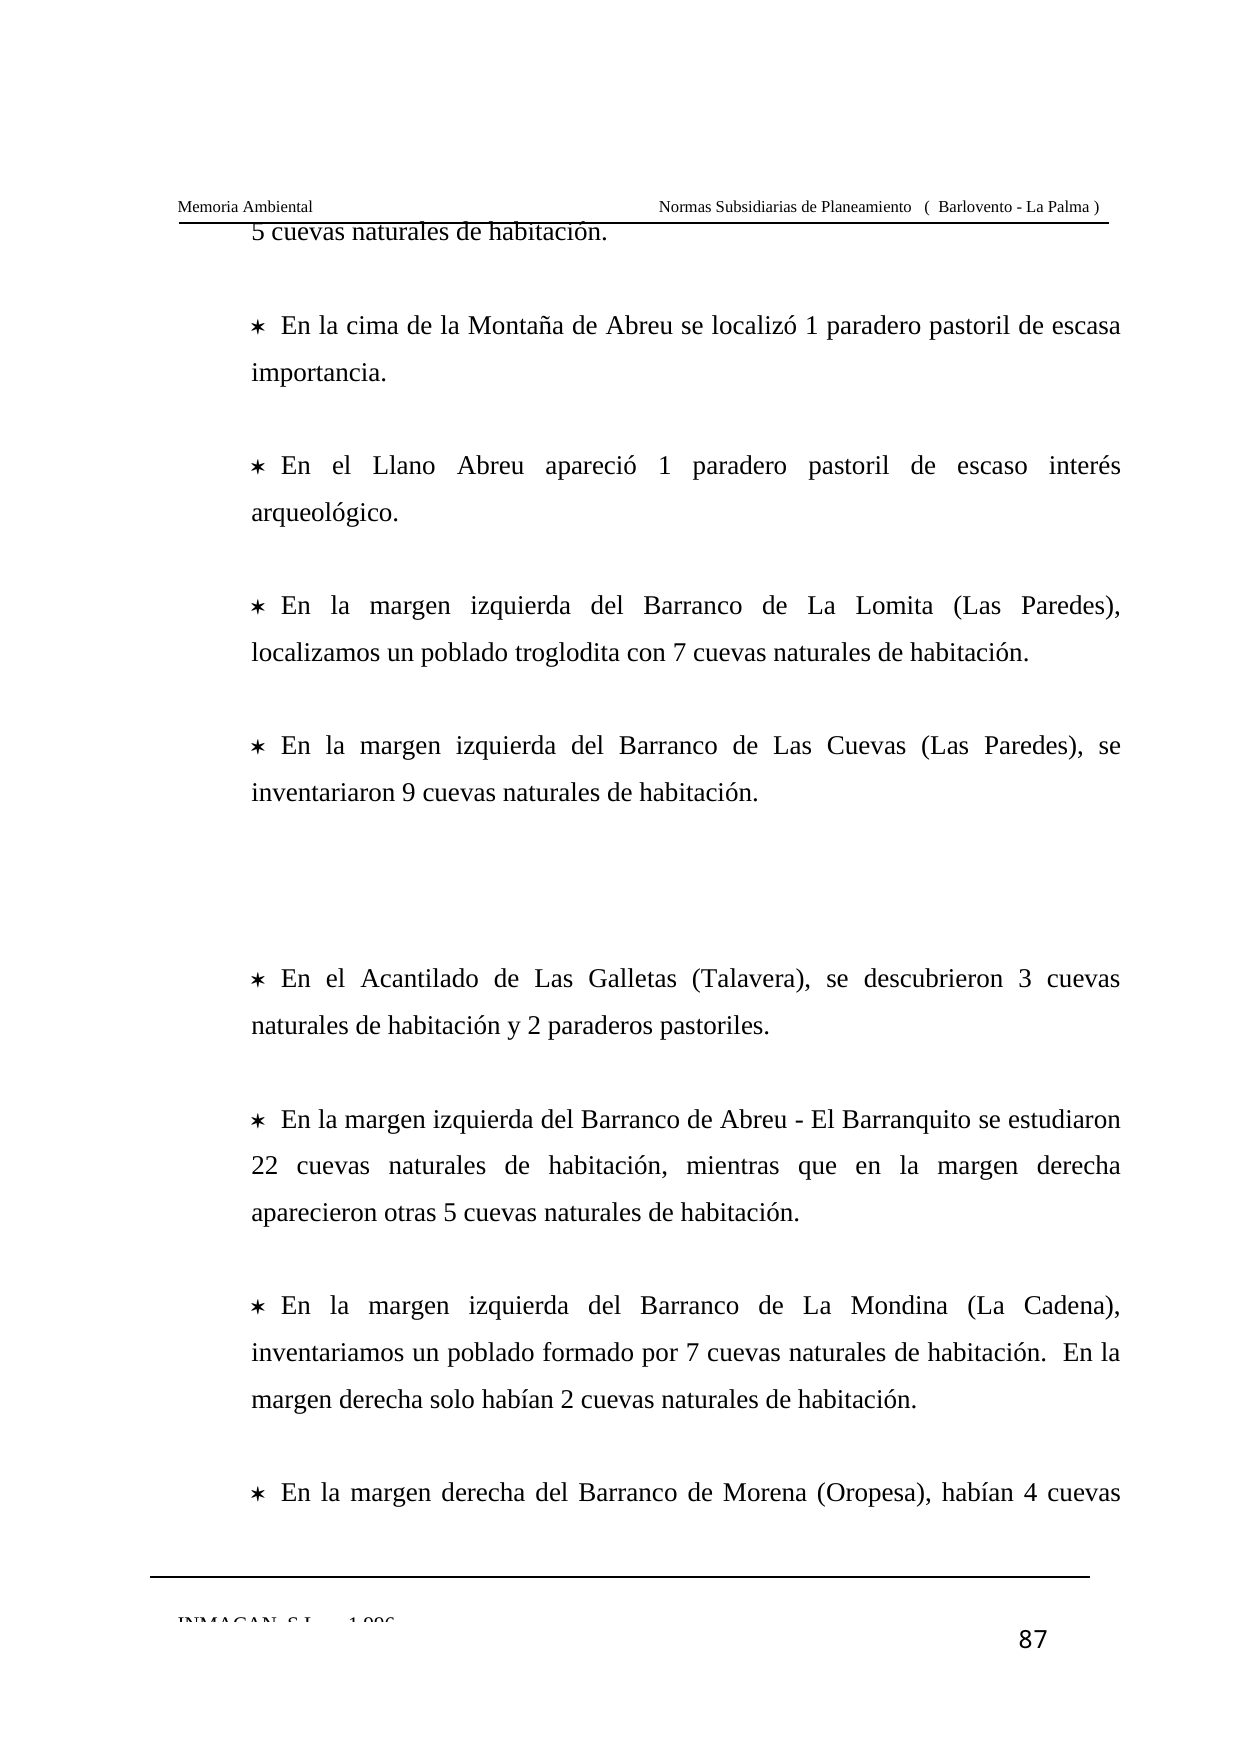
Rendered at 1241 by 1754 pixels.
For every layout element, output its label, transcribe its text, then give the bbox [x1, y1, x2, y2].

list En el Llano Abreu apareció 1 paradero pastoril de escaso interés arqueológico. [251, 449, 1122, 527]
list En el Acantilado de Las Galletas (Talavera), se descubrieron 3 cuevas naturales de habitación y 2 paraderos pastoriles. [251, 963, 1122, 1041]
list En la cima de la Montaña de Abreu se localizó 1 paradero pastoril de escasa importancia. [251, 309, 1122, 387]
list En la margen derecha del Barranco de Morena (Oropesa), habían 4 cuevas [251, 1476, 1122, 1507]
list En la margen izquierda del Barranco de Las Cuevas (Las Paredes), se inventariaron 9 cuevas naturales de habitación. [251, 729, 1122, 807]
list En la margen izquierda del Barranco de La Lomita (Las Paredes), localizamos un poblado troglodita con 7 cuevas naturales de habitación. [251, 589, 1122, 667]
list En la margen izquierda del Barranco de Abreu - El Barranquito se estudiaron 22 cuevas naturales de habitación, mientras que en la margen derecha aparecieron otras 5 cuevas naturales de habitación. [251, 1103, 1122, 1227]
list En la margen izquierda del Barranco de La Mondina (La Cadena), inventariamos un poblado formado por 7 cuevas naturales de habitación. En la margen derecha solo habían 2 cuevas naturales de habitación. [251, 1289, 1122, 1414]
list 5 cuevas naturales de habitación. [251, 216, 1122, 247]
